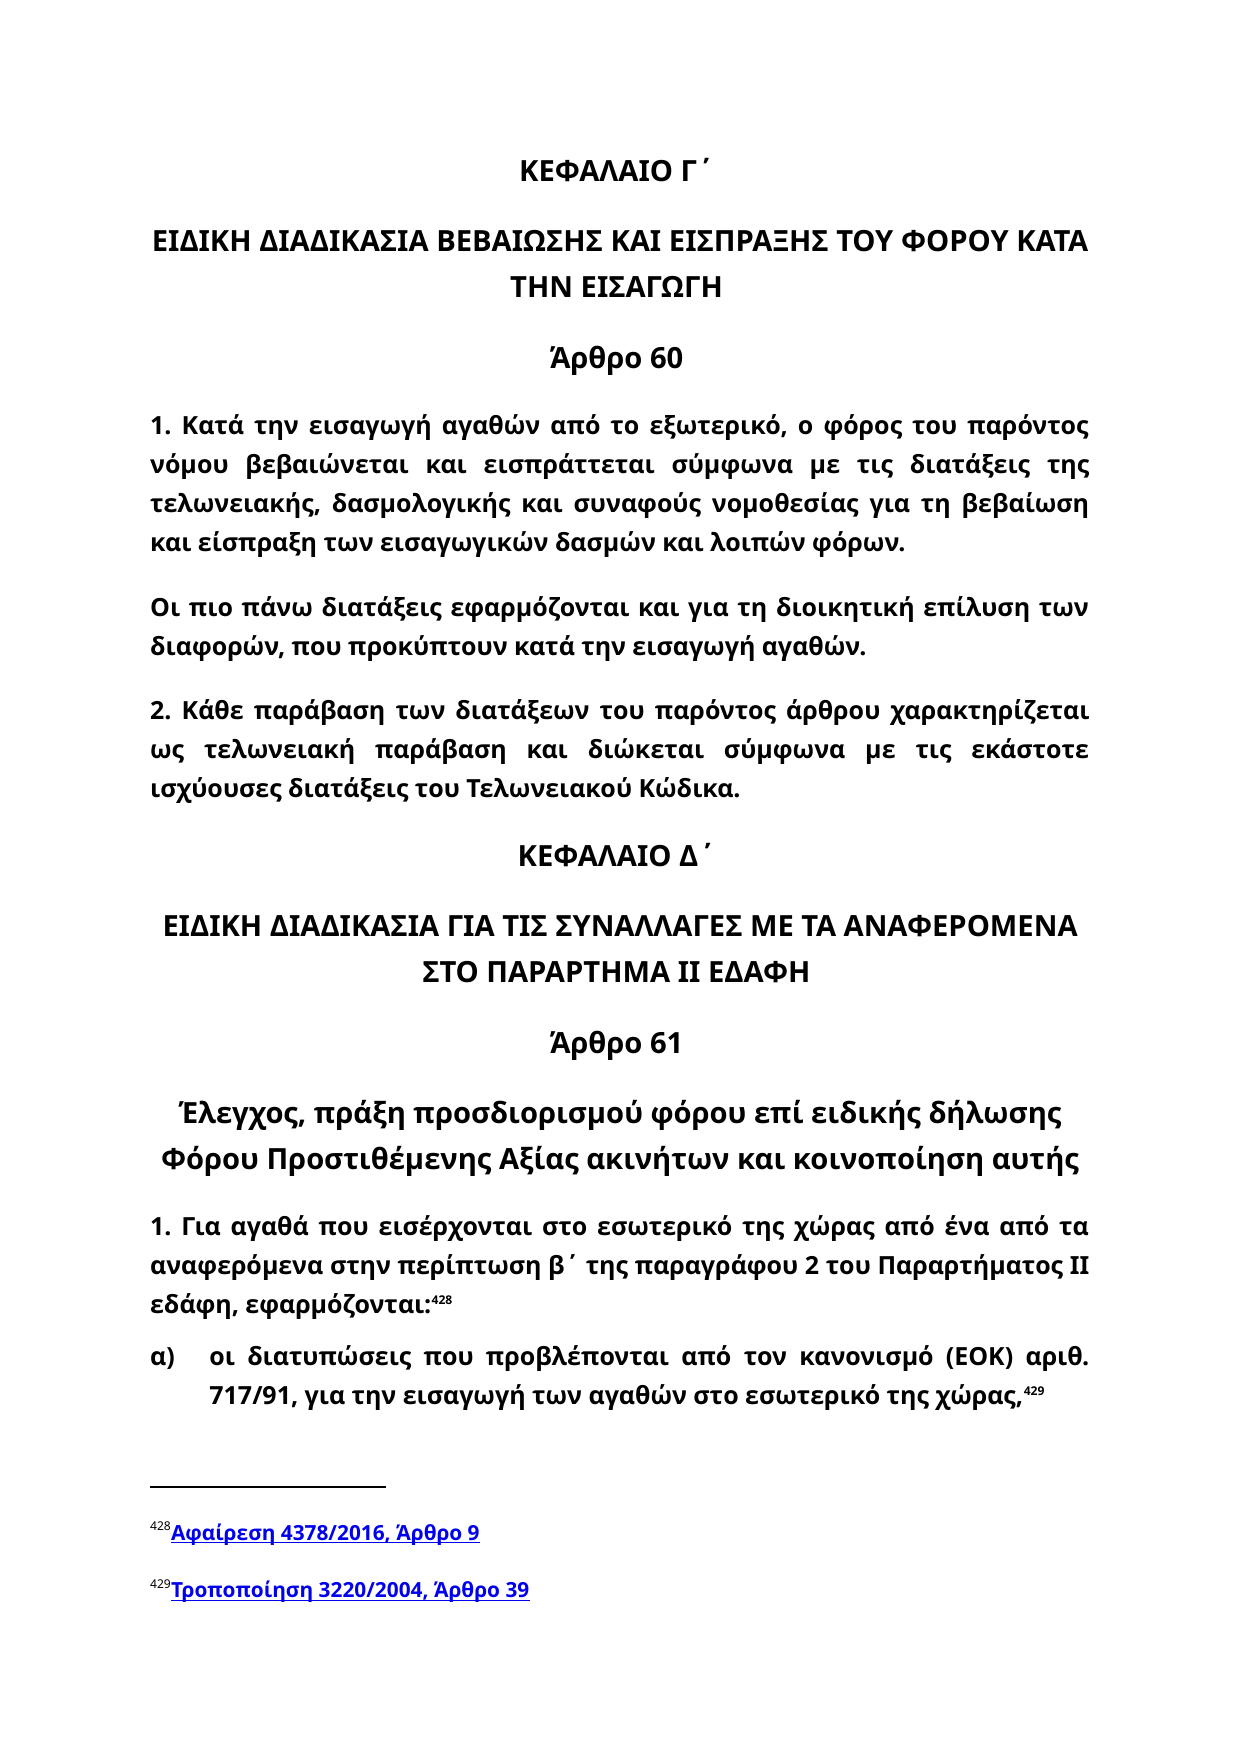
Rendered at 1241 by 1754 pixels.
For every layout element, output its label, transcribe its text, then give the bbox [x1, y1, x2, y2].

text Αφαίρεση 4378/2016, Άρθρο 9 [150, 1518, 1090, 1546]
text 1. Κατά την εισαγωγή αγαθών από το εξωτερικό, ο φόρος του παρόντος νόμου βεβαιώνεται και εισπράττεται σύμφωνα με τις διατάξεις της τελωνειακής, δασμολογικής και συναφούς νομοθεσίας για τη βεβαίωση και είσπραξη των εισαγωγικών δασμών και λοιπών φόρων. [150, 407, 1090, 559]
subtitle ΕΙΔΙΚΗ ΔΙΑΔΙΚΑΣΙΑ ΒΕΒΑΙΩΣΗΣ ΚΑΙ ΕΙΣΠΡΑΞΗΣ ΤΟΥ ΦΟΡΟΥ ΚΑΤΑ ΤΗΝ ΕΙΣΑΓΩΓΗ [150, 221, 1090, 306]
text 1. Για αγαθά που εισέρχονται στο εσωτερικό της χώρας από ένα από τα αναφερόμενα στην περίπτωση β΄ της παραγράφου 2 του Παραρτήματος II εδάφη, εφαρμόζονται: [150, 1209, 1090, 1321]
text Τροποποίηση 3220/2004, Άρθρο 39 [150, 1576, 1090, 1604]
list α) οι διατυπώσεις που προβλέπονται από τον κανονισμό (ΕΟΚ) αριθ. 717/91, για την εισαγωγή των αγαθών στο εσωτερικό της χώρας, [150, 1339, 1090, 1412]
subtitle ΚΕΦΑΛΑΙΟ Δ΄ [150, 835, 1090, 875]
subtitle Έλεγχος, πράξη προσδιορισμού φόρου επί ειδικής δήλωσης Φόρου Προστιθέμενης Αξίας ακινήτων και κοινοποίηση αυτής [150, 1092, 1090, 1178]
text 2. Κάθε παράβαση των διατάξεων του παρόντος άρθρου χαρακτηρίζεται ως τελωνειακή παράβαση και διώκεται σύμφωνα με τις εκάστοτε ισχύουσες διατάξεις του Τελωνειακού Κώδικα. [150, 692, 1090, 805]
subtitle ΕΙΔΙΚΗ ΔΙΑΔΙΚΑΣΙΑ ΓΙΑ ΤΙΣ ΣΥΝΑΛΛΑΓΕΣ ΜΕ ΤΑ ΑΝΑΦΕΡΟΜΕΝΑ ΣΤΟ ΠΑΡΑΡΤΗΜΑ II ΕΔΑΦΗ [150, 906, 1090, 991]
subtitle ΚΕΦΑΛΑΙΟ Γ΄ [150, 150, 1090, 190]
text Οι πιο πάνω διατάξεις εφαρμόζονται και για τη διοικητική επίλυση των διαφορών, που προκύπτουν κατά την εισαγωγή αγαθών. [150, 589, 1090, 662]
subtitle Άρθρο 60 [150, 337, 1090, 377]
subtitle Άρθρο 61 [150, 1022, 1090, 1062]
